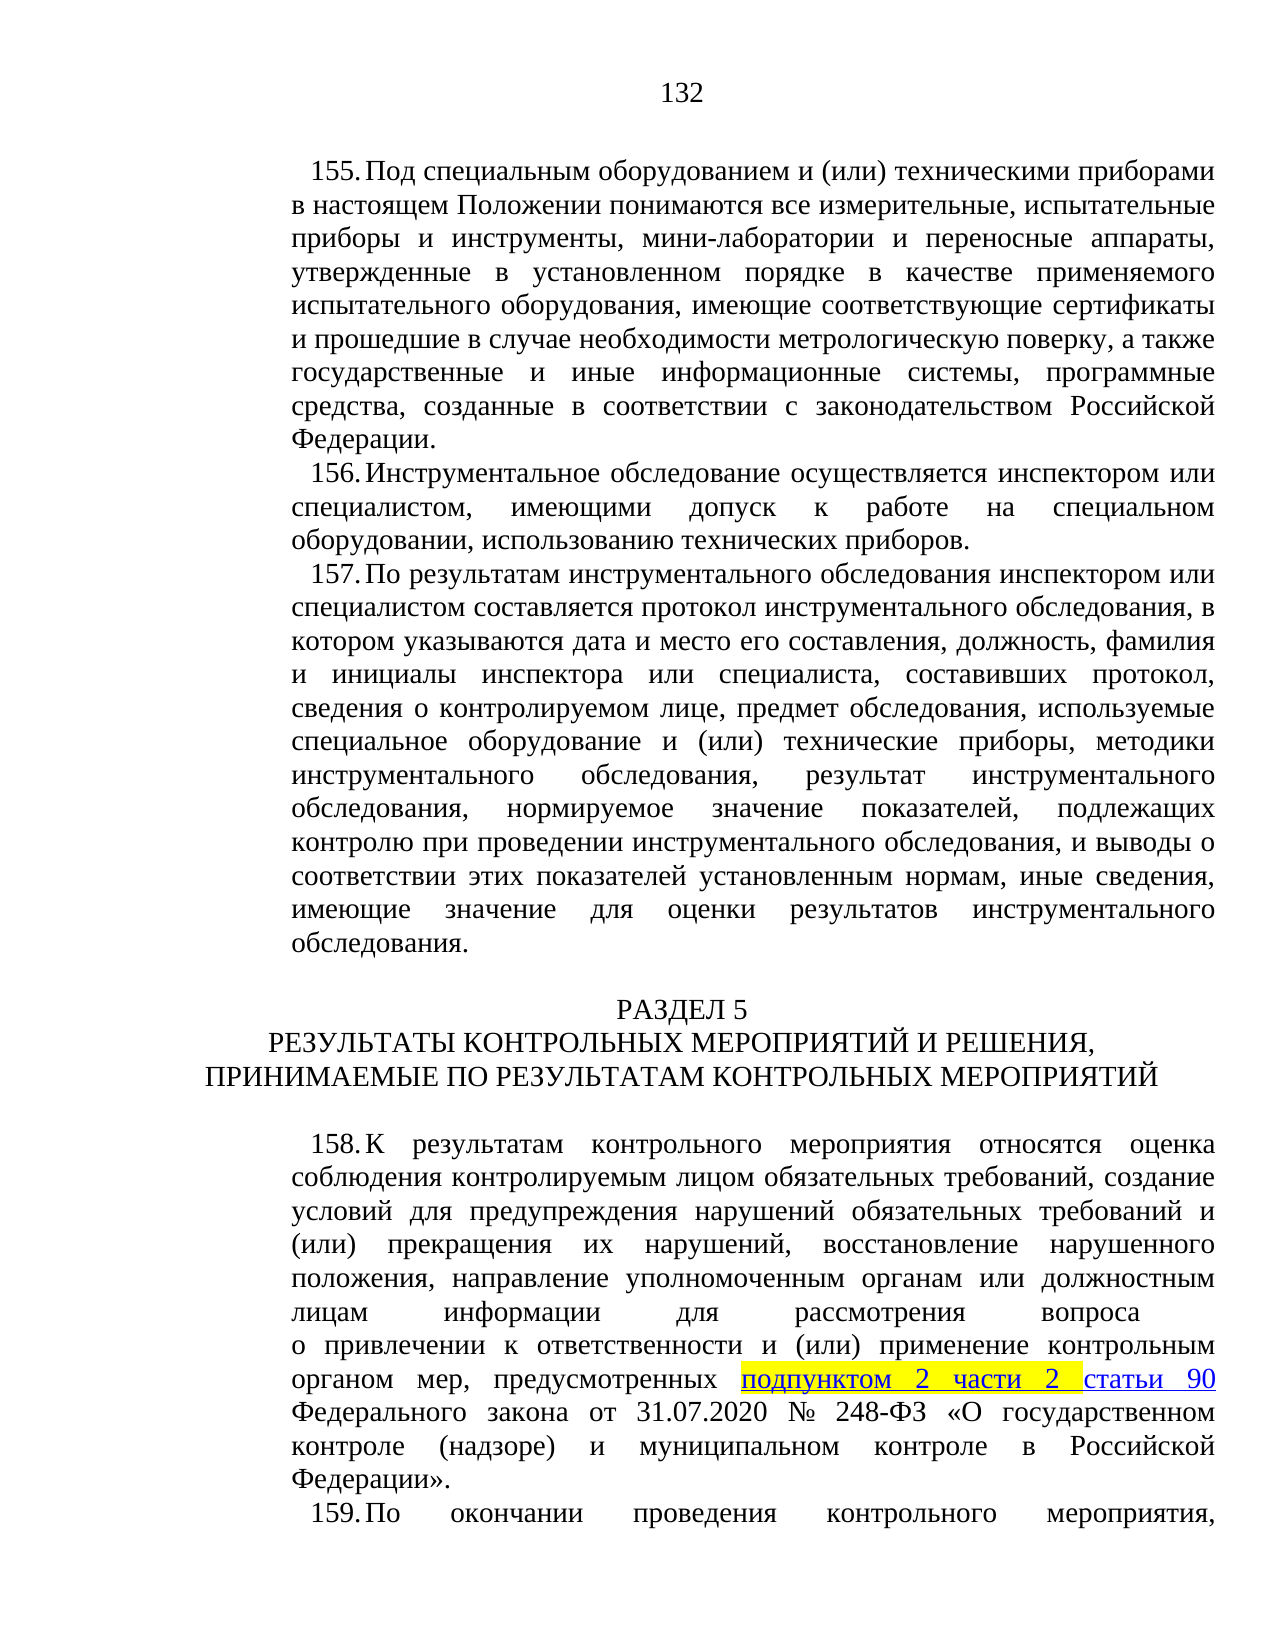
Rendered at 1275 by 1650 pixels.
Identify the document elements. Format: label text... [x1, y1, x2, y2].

list Под специальным оборудованием и (или) техническими приборами в настоящем Положении понимаются все измерительные, испытательные приборы и инструменты, мини-лаборатории и переносные аппараты, утвержденные в установленном порядке в качестве применяемого испытательного оборудования, имеющие соответствующие сертификаты и прошедшие в случае необходимости метрологическую поверку, а также государственные и иные информационные системы, программные средства, созданные в соответствии с законодательством Российской Федерации. [236, 153, 1216, 455]
list По окончании проведения контрольного мероприятия, [236, 1495, 1216, 1528]
list Инструментальное обследование осуществляется инспектором или специалистом, имеющими допуск к работе на специальном оборудовании, использованию технических приборов. [236, 455, 1216, 556]
text РАЗДЕЛ 5 [148, 992, 1216, 1025]
text РЕЗУЛЬТАТЫ КОНТРОЛЬНЫХ МЕРОПРИЯТИЙ И РЕШЕНИЯ, [148, 1025, 1216, 1059]
list К результатам контрольного мероприятия относятся оценка соблюдения контролируемым лицом обязательных требований, создание условий для предупреждения нарушений обязательных требований и (или) прекращения их нарушений, восстановление нарушенного положения, направление уполномоченным органам или должностным лицам информации для рассмотрения вопроса о привлечении к ответственности и (или) применение контрольным органом мер, предусмотренных подпунктом 2 части 2 статьи 90 Федерального закона от 31.07.2020 № 248-ФЗ «О государственном контроле (надзоре) и муниципальном контроле в Российской Федерации». [236, 1126, 1216, 1495]
text ПРИНИМАЕМЫЕ ПО РЕЗУЛЬТАТАМ КОНТРОЛЬНЫХ МЕРОПРИЯТИЙ [148, 1059, 1216, 1092]
list По результатам инструментального обследования инспектором или специалистом составляется протокол инструментального обследования, в котором указываются дата и место его составления, должность, фамилия и инициалы инспектора или специалиста, составивших протокол, сведения о контролируемом лице, предмет обследования, используемые специальное оборудование и (или) технические приборы, методики инструментального обследования, результат инструментального обследования, нормируемое значение показателей, подлежащих контролю при проведении инструментального обследования, и выводы о соответствии этих показателей установленным нормам, иные сведения, имеющие значение для оценки результатов инструментального обследования. [236, 556, 1216, 958]
